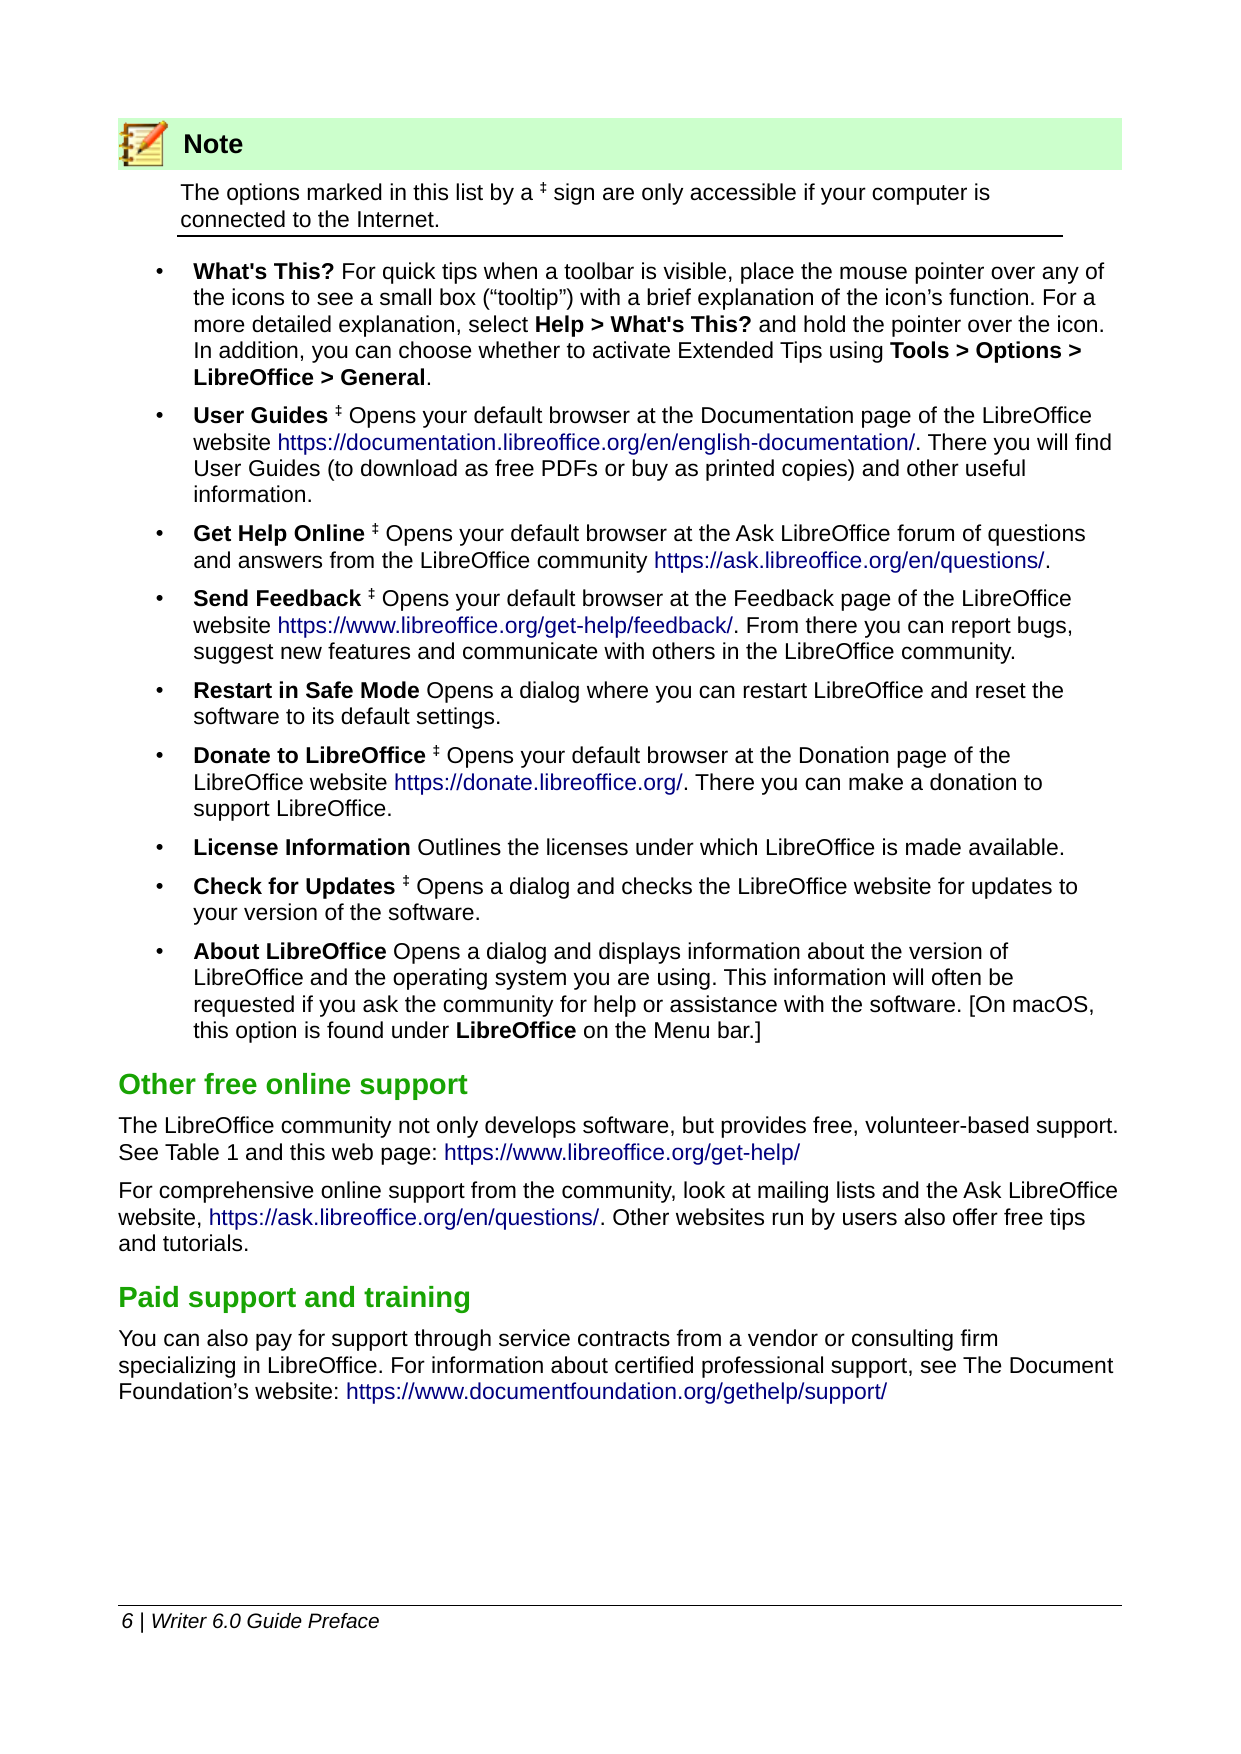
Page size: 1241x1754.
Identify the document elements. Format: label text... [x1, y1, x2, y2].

text The LibreOffice community not only develops software, but provides free, volunteer-based support. See Table 1 and this web page: https://www.libreoffice.org/get-help/ [118, 1112, 1122, 1165]
list Donate to LibreOffice ‡ Opens your default browser at the Donation page of the LibreOffice website https://donate.libreoffice.org/. There you can make a donation to support LibreOffice. [156, 742, 1122, 821]
list Send Feedback ‡ Opens your default browser at the Feedback page of the LibreOffice website https://www.libreoffice.org/get-help/feedback/. From there you can report bugs, suggest new features and communicate with others in the LibreOffice community. [156, 585, 1122, 664]
list About LibreOffice Opens a dialog and displays information about the version of LibreOffice and the operating system you are using. This information will often be requested if you ask the community for help or assistance with the software. [On macOS, this option is found under LibreOffice on the Menu bar.] [156, 938, 1122, 1043]
text The options marked in this list by a ‡ sign are only accessible if your computer is connected to the Internet. [177, 176, 1063, 235]
subtitle Note [118, 118, 1122, 170]
list What's This? For quick tips when a toolbar is visible, place the mouse pointer over any of the icons to see a small box (“tooltip”) with a brief explanation of the icon’s function. For a more detailed explanation, select Help > What's This? and hold the pointer over the icon. In addition, you can choose whether to activate Extended Tips using Tools > Options > LibreOffice > General. [156, 258, 1122, 390]
list Restart in Safe Mode Opens a dialog where you can restart LibreOffice and reset the software to its default settings. [156, 677, 1122, 730]
list Check for Updates ‡ Opens a dialog and checks the LibreOffice website for updates to your version of the software. [156, 873, 1122, 925]
list License Information Outlines the licenses under which LibreOffice is made available. [156, 834, 1122, 860]
subtitle Other free online support [118, 1067, 1122, 1100]
text For comprehensive online support from the community, look at mailing lists and the Ask LibreOffice website, https://ask.libreoffice.org/en/questions/. Other websites run by users also offer free tips and tutorials. [118, 1177, 1122, 1256]
picture [119, 119, 170, 170]
list Get Help Online ‡ Opens your default browser at the Ask LibreOffice forum of questions and answers from the LibreOffice community https://ask.libreoffice.org/en/questions/. [156, 520, 1122, 573]
list User Guides ‡ Opens your default browser at the Documentation page of the LibreOffice website https://documentation.libreoffice.org/en/english-documentation/. There you will find User Guides (to download as free PDFs or buy as printed copies) and other useful information. [156, 402, 1122, 508]
subtitle Paid support and training [118, 1280, 1122, 1314]
text You can also pay for support through service contracts from a vendor or consulting firm specializing in LibreOffice. For information about certified professional support, see The Document Foundation’s website: https://www.documentfoundation.org/gethelp/support/ [118, 1325, 1122, 1404]
